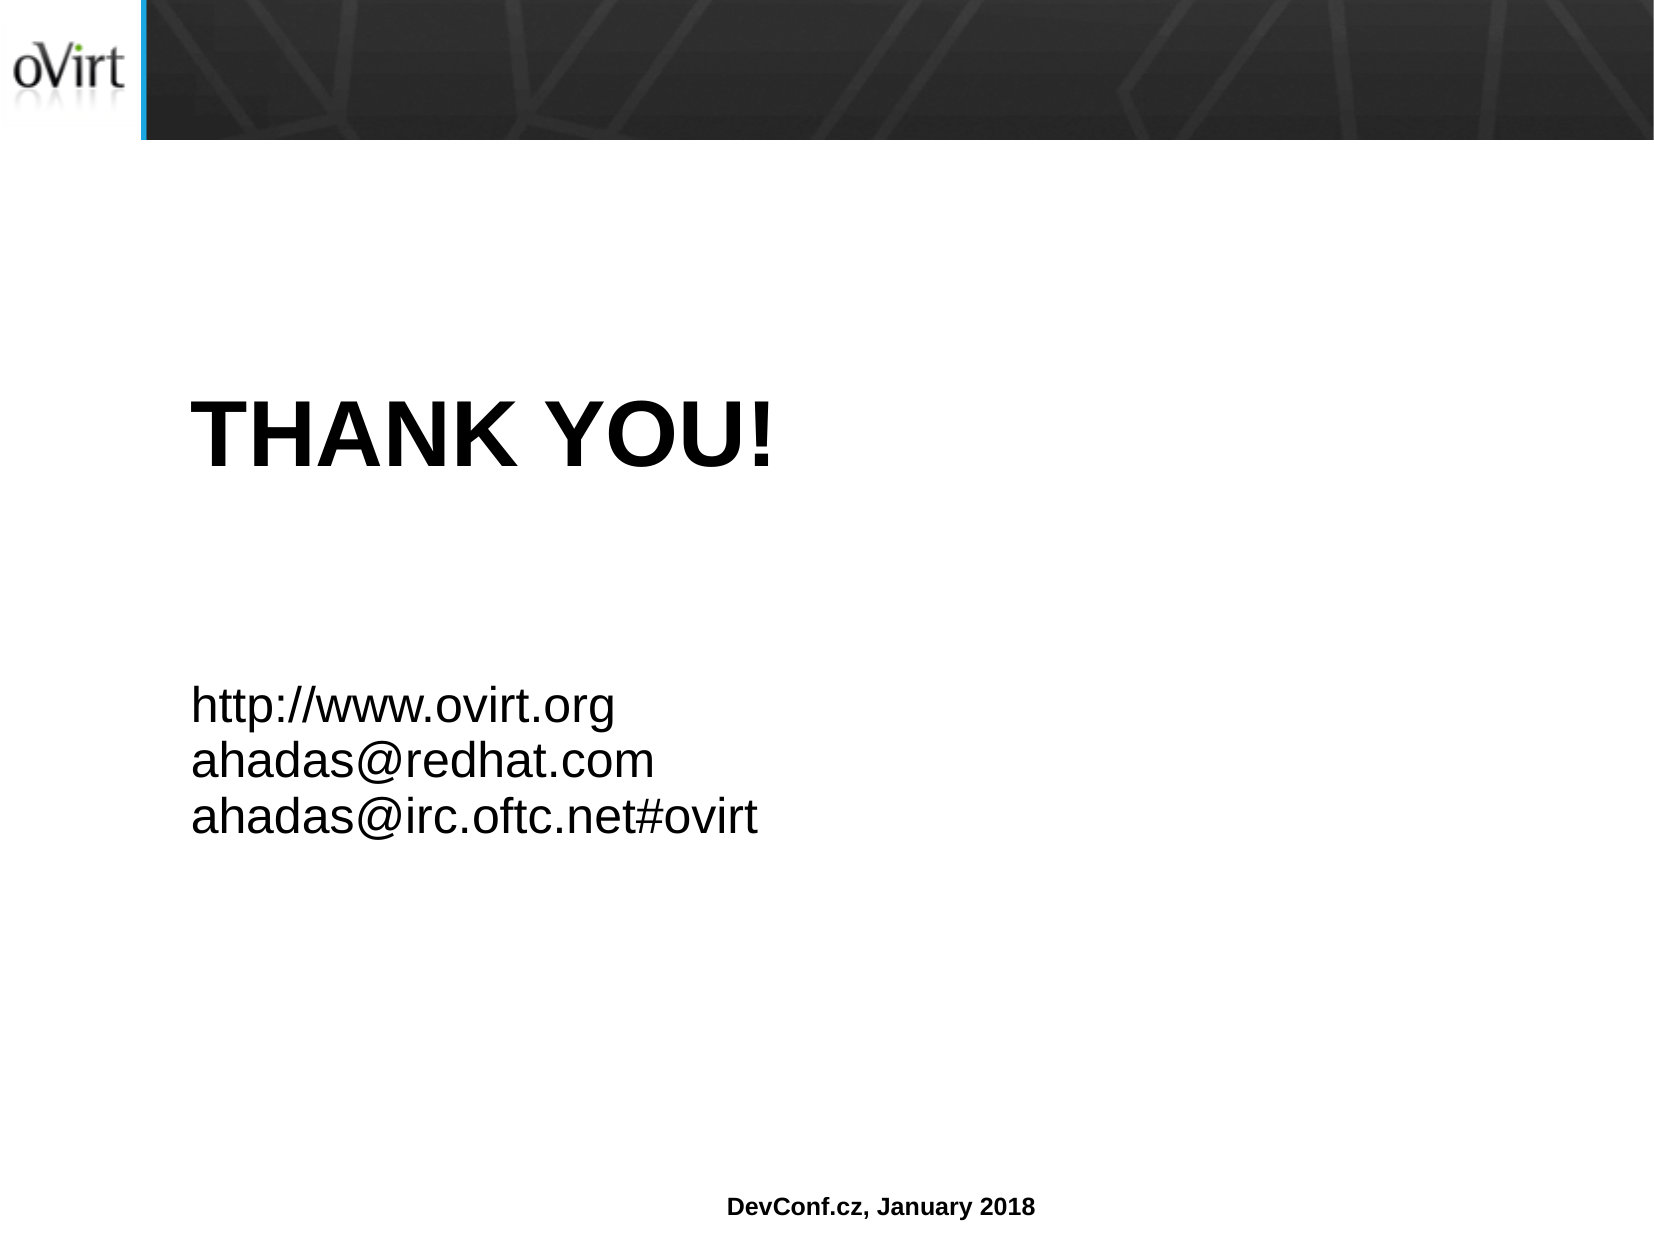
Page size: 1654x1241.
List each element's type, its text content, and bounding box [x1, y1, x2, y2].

text_box http://www.ovirt.org ahadas@redhat.com ahadas@irc.oftc.net#ovirt [176, 669, 1549, 852]
picture [0, 0, 1654, 140]
text_box THANK YOU! [175, 374, 1549, 510]
